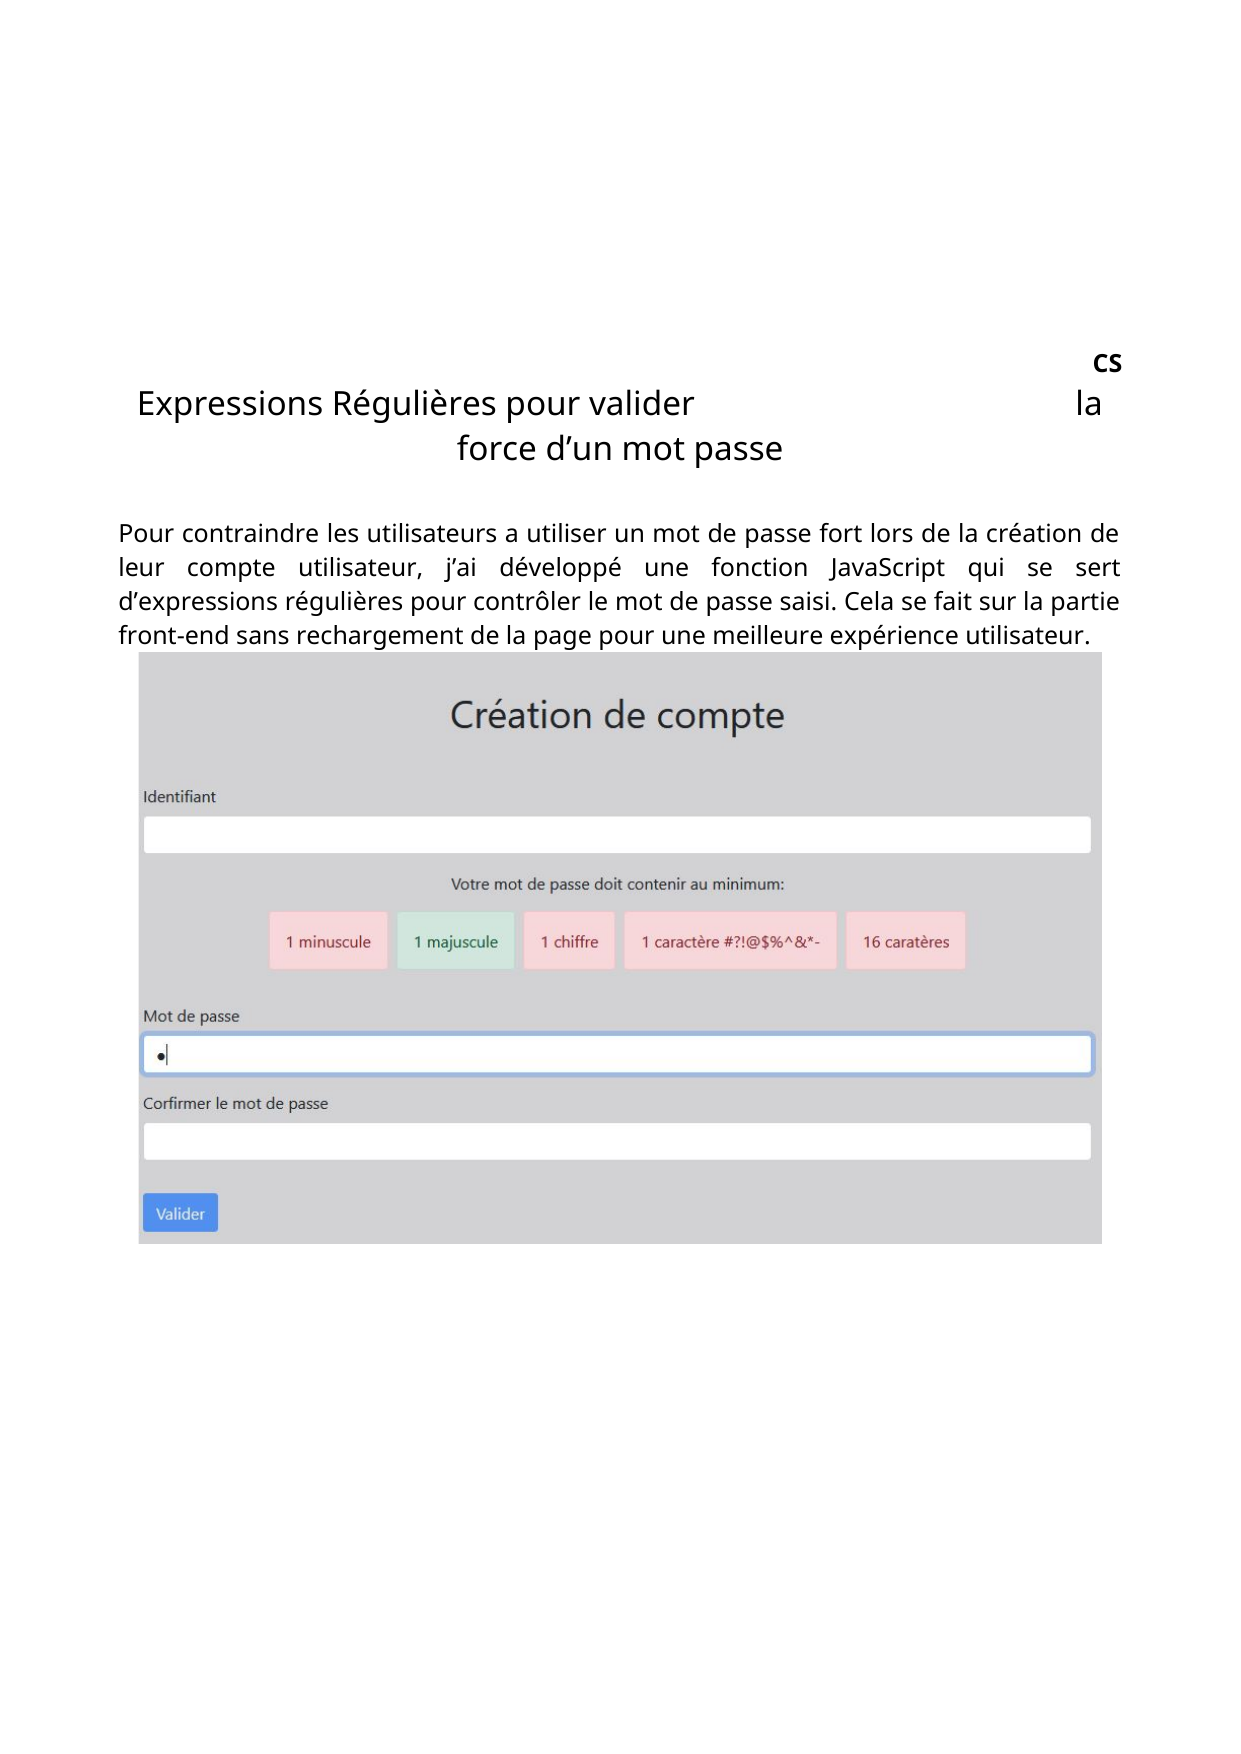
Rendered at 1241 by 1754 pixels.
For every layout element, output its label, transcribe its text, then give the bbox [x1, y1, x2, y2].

picture [138, 652, 1102, 1244]
text CS [118, 345, 1122, 379]
text Expressions Régulières pour valider la force d’un mot passe [118, 379, 1122, 470]
text Pour contraindre les utilisateurs a utiliser un mot de passe fort lors de la création de leur compte utilisateur, j’ai développé une fonction JavaScript qui se sert d’expressions régulières pour contrôler le mot de passe saisi. Cela se fait sur la partie front-end sans rechargement de la page pour une meilleure expérience utilisateur. [118, 516, 1122, 652]
